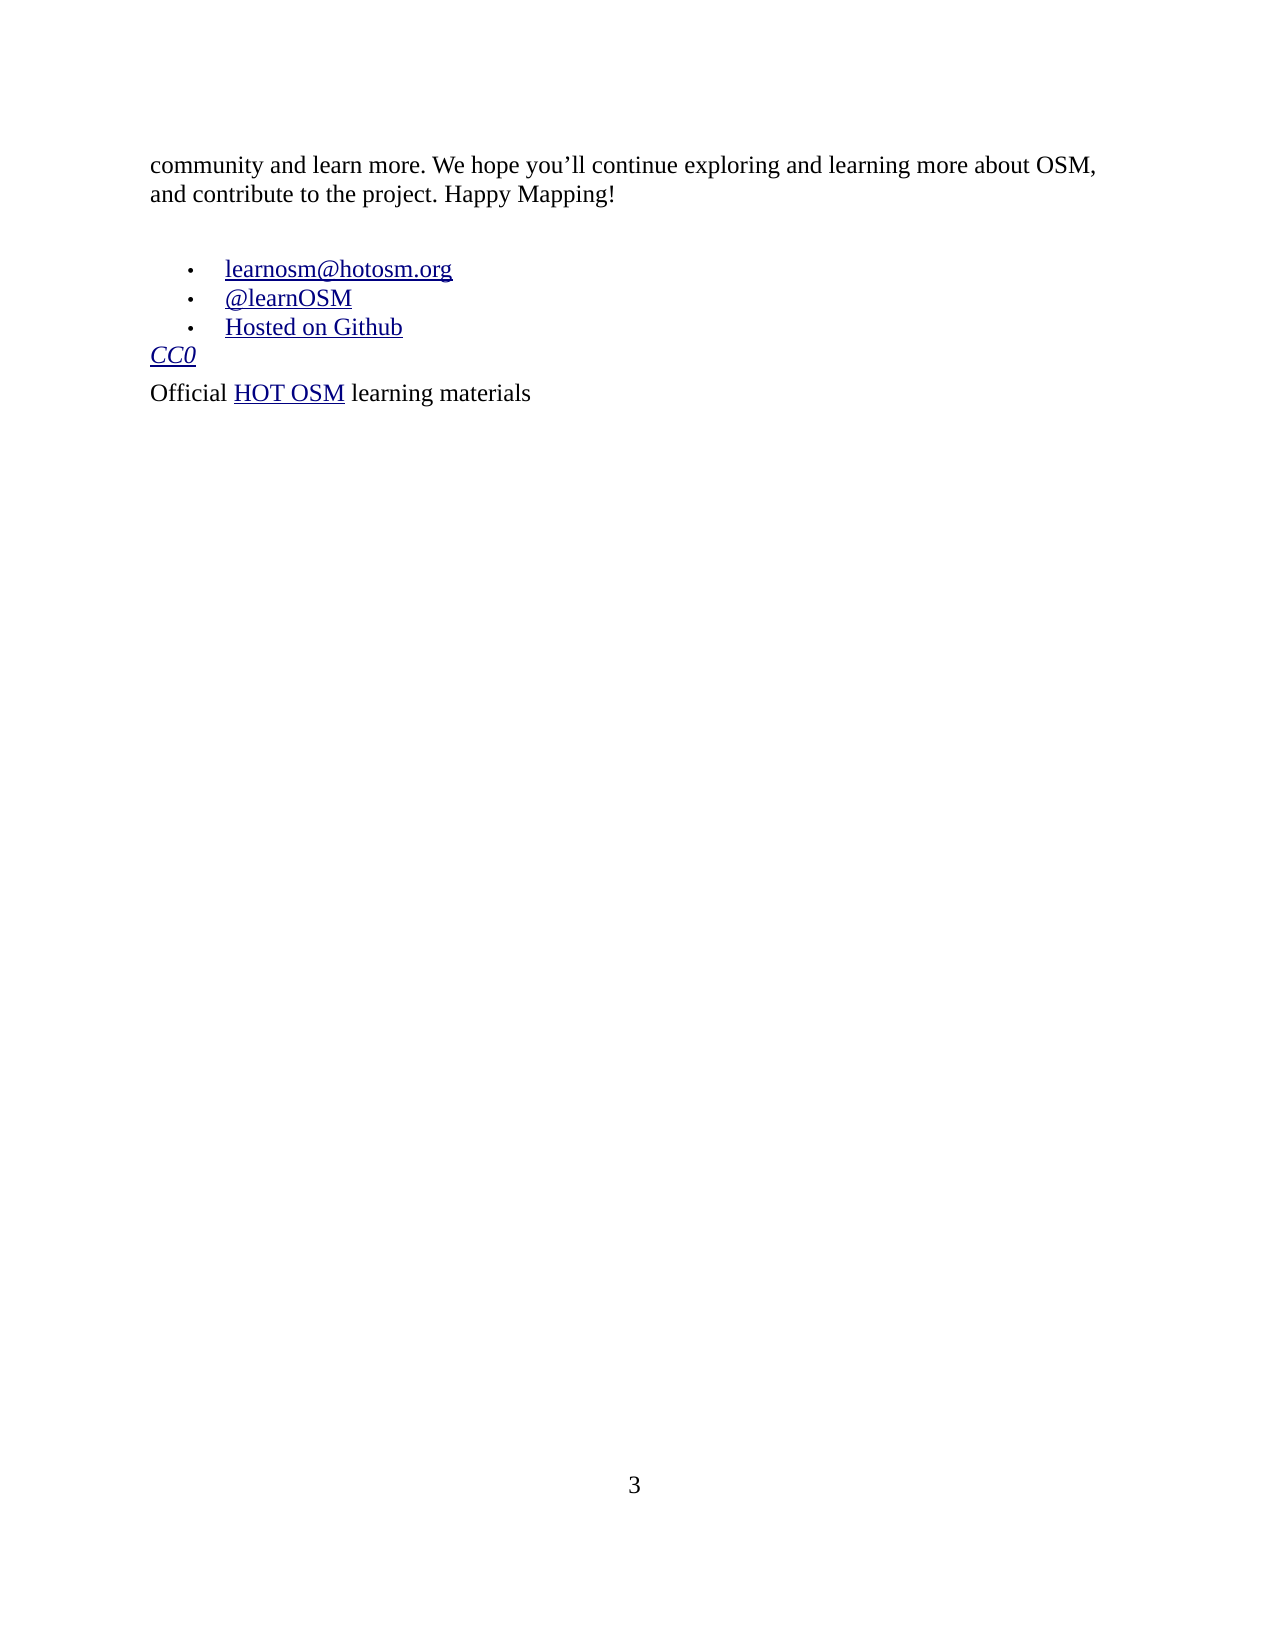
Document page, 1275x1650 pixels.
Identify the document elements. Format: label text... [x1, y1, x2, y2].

text CC0 [150, 340, 1125, 369]
list @learnOSM [187, 283, 1125, 312]
list Hosted on Github [187, 312, 1125, 340]
list learnosm@hotosm.org [187, 254, 1125, 283]
text community and learn more. We hope you’ll continue exploring and learning more about OSM, and contribute to the project. Happy Mapping! [150, 150, 1125, 207]
text Official HOT OSM learning materials [150, 378, 1125, 407]
